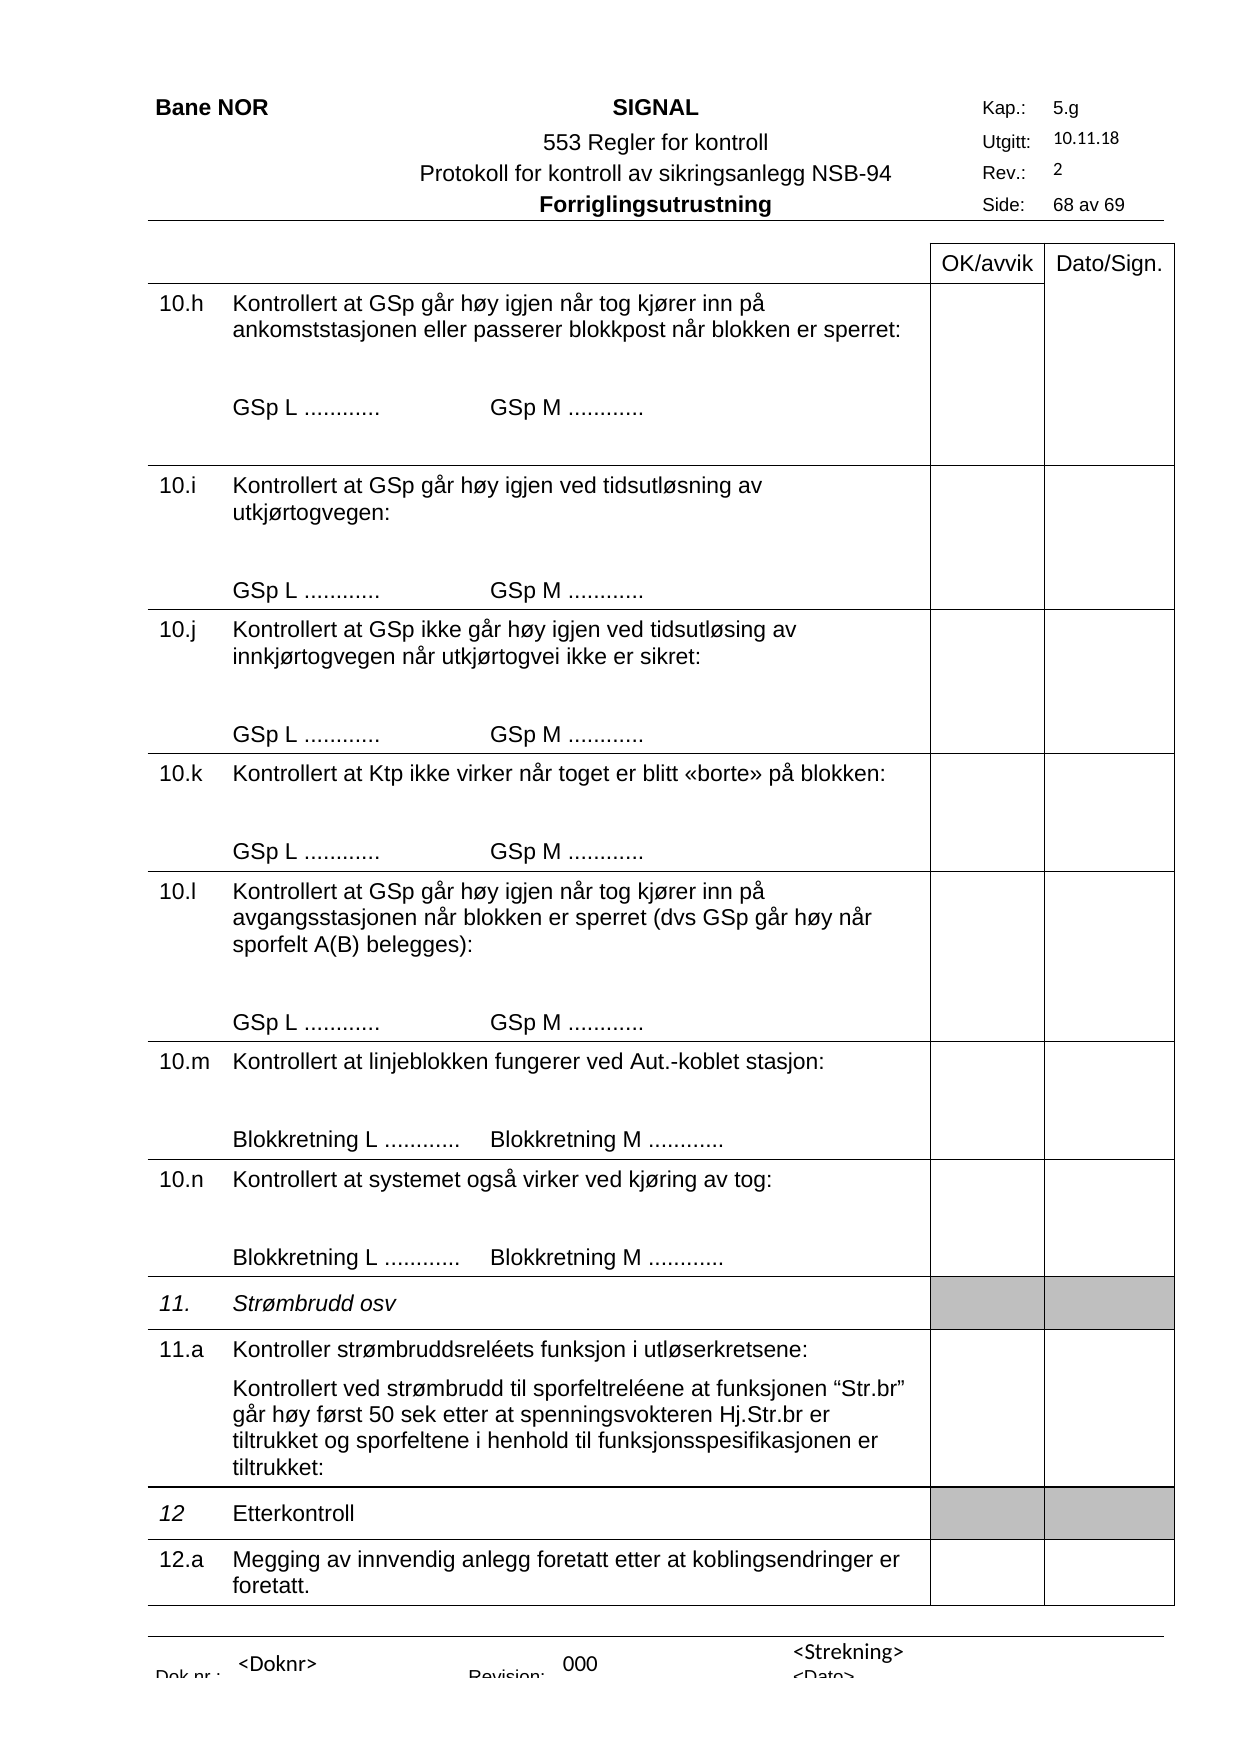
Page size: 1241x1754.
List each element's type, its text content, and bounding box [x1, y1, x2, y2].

table_cell Kontrollert at GSp ikke går høy igjen ved tidsutløsing av innkjørtogvegen når utkjørtogvei ikke er sikret: GSp L ............ GSp M ............ [221, 610, 930, 753]
table_cell 10.n [148, 1160, 221, 1276]
table_cell [1045, 1042, 1174, 1159]
table_cell [1045, 283, 1174, 465]
table_cell [931, 754, 1044, 871]
table_cell 10.l [148, 872, 221, 1041]
table_cell [931, 466, 1044, 609]
table_cell Kontrollert at systemet også virker ved kjøring av tog: Blokkretning L ............ Blokkretning M ............ [221, 1160, 930, 1276]
table_cell [1045, 1330, 1174, 1486]
table_cell [1045, 610, 1174, 753]
table_cell [931, 1330, 1044, 1486]
table_cell 10.i [148, 466, 221, 609]
table_cell [1045, 1277, 1174, 1329]
table_cell [1045, 1160, 1174, 1276]
table_cell [1045, 466, 1174, 609]
table_cell 12.a [148, 1540, 221, 1605]
table_cell [931, 872, 1044, 1041]
table_cell [931, 1277, 1044, 1329]
table_header OK/avvik [931, 244, 1044, 282]
table_cell Kontrollert at GSp går høy igjen ved tidsutløsning av utkjørtogvegen: GSp L ............ GSp M ............ [221, 466, 930, 609]
table_cell Strømbrudd osv [221, 1277, 930, 1329]
table_cell 10.j [148, 610, 221, 753]
table_cell [931, 1160, 1044, 1276]
table_cell [931, 1042, 1044, 1159]
table_cell Kontroller strømbruddsreléets funksjon i utløserkretsene: Kontrollert ved strømbrudd til sporfeltreléene at funksjonen “Str.br” går høy først 50 sek etter at spenningsvokteren Hj.Str.br er tiltrukket og sporfeltene i henhold til funksjonsspesifikasjonen er tiltrukket: [221, 1330, 930, 1486]
table_cell [1045, 754, 1174, 871]
table_cell 10.k [148, 754, 221, 871]
table_cell [931, 610, 1044, 753]
table_cell Megging av innvendig anlegg foretatt etter at koblingsendringer er foretatt. [221, 1540, 930, 1605]
table_cell Kontrollert at Ktp ikke virker når toget er blitt «borte» på blokken: GSp L ............ GSp M ............ [221, 754, 930, 871]
table_cell [931, 1540, 1044, 1605]
table_header [148, 243, 221, 282]
table_header Dato/Sign. [1045, 244, 1174, 282]
table_cell [931, 284, 1044, 465]
table_cell [1045, 1488, 1174, 1539]
table_cell 11.a [148, 1330, 221, 1486]
table_header [221, 243, 930, 282]
table_cell 10.h [148, 284, 221, 465]
table_cell 11. [148, 1277, 221, 1329]
table_cell Etterkontroll [221, 1488, 930, 1539]
table_cell 10.m [148, 1042, 221, 1159]
table_cell [1045, 1540, 1174, 1605]
table_cell [1045, 872, 1174, 1041]
table_cell Kontrollert at GSp går høy igjen når tog kjører inn på avgangsstasjonen når blokken er sperret (dvs GSp går høy når sporfelt A(B) belegges): GSp L ............ GSp M ............ [221, 872, 930, 1041]
table_cell 12 [148, 1488, 221, 1539]
table_cell Kontrollert at GSp går høy igjen når tog kjører inn på ankomststasjonen eller passerer blokkpost når blokken er sperret: GSp L ............ GSp M ............ [221, 284, 930, 465]
table_cell Kontrollert at linjeblokken fungerer ved Aut.-koblet stasjon: Blokkretning L ............ Blokkretning M ............ [221, 1042, 930, 1159]
table_cell [931, 1488, 1044, 1539]
